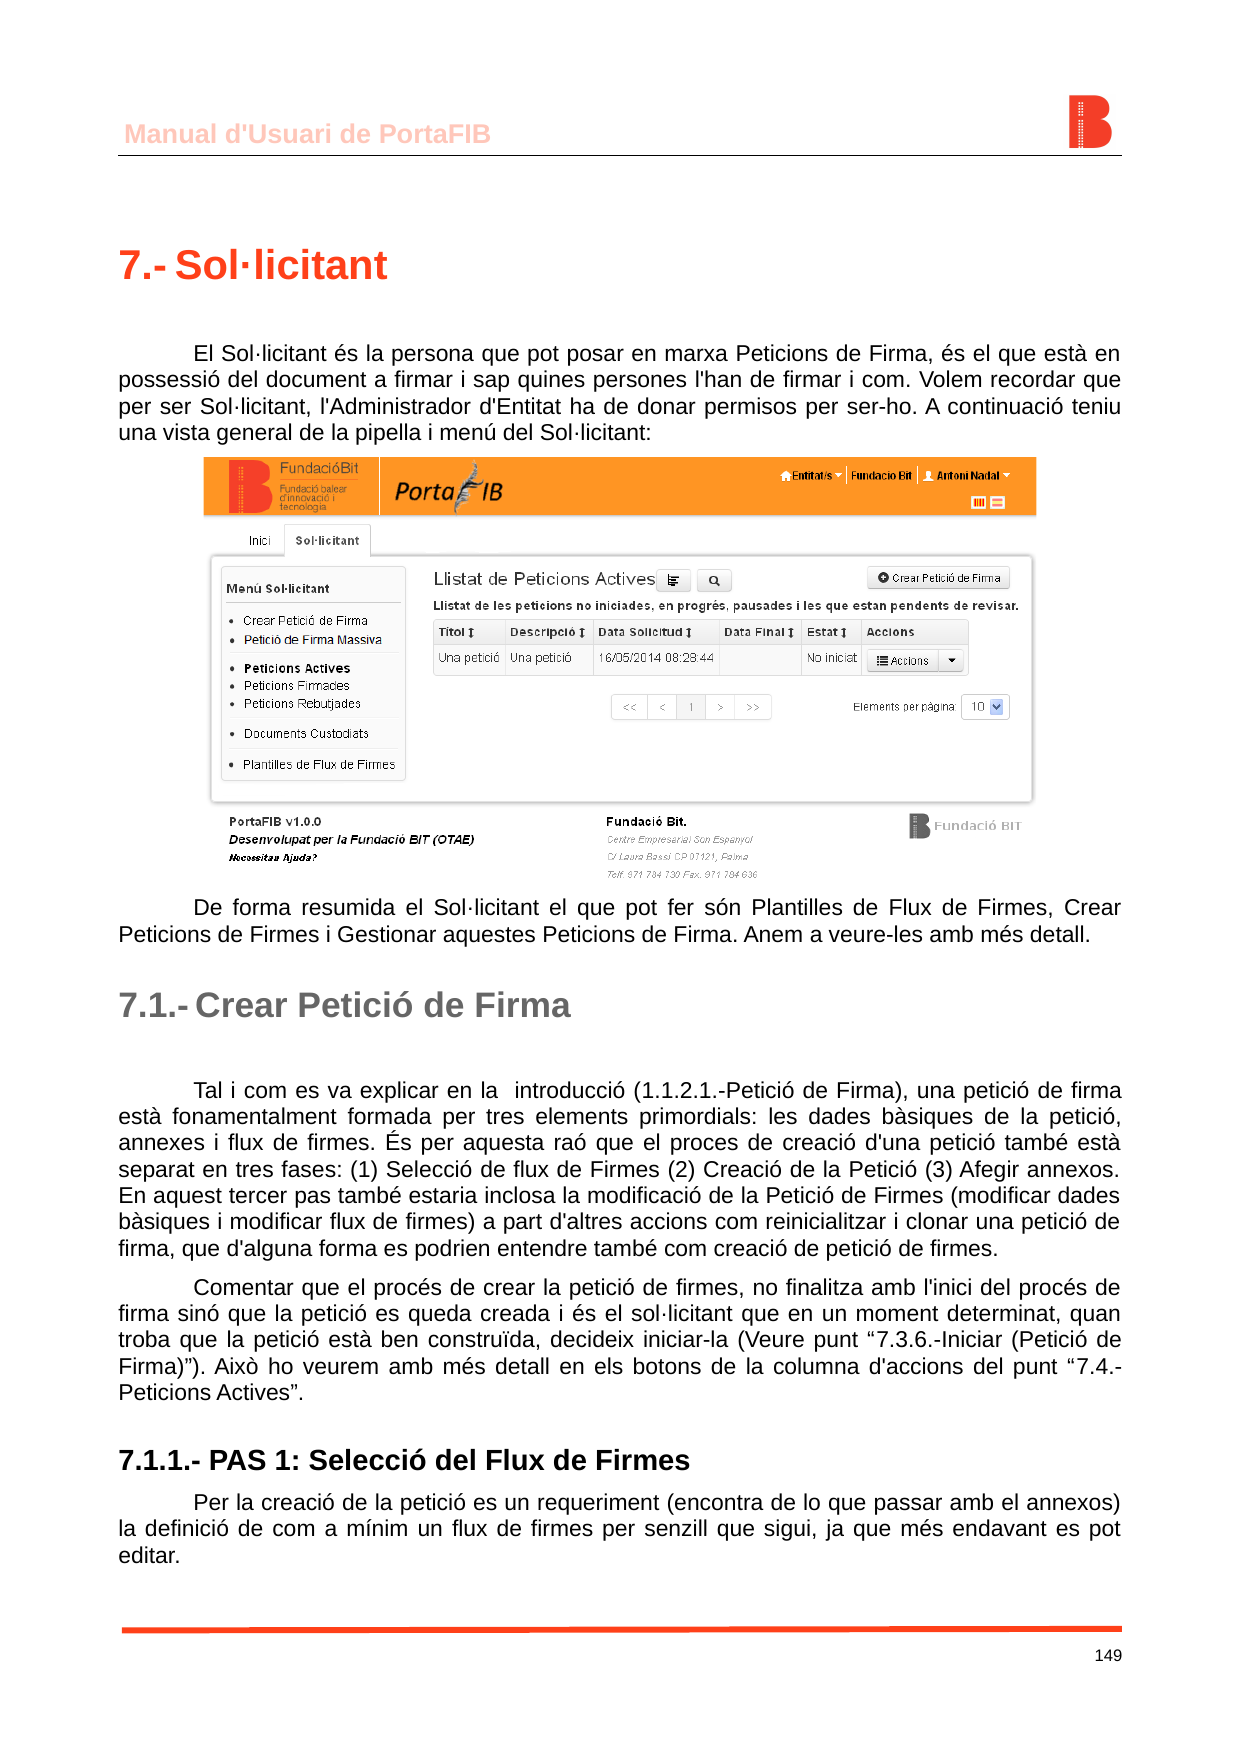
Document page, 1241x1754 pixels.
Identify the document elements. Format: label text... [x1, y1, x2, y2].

picture [1063, 94, 1117, 150]
text De forma resumida el Sol·licitant el que pot fer són Plantilles de Flux de Firmes, Crear Peticions de Firmes i Gestionar aquestes Peticions de Firma. Anem a veure-les amb més detall. [118, 894, 1122, 947]
picture [203, 457, 1037, 882]
subtitle PAS 1: Selecció del Flux de Firmes [118, 1443, 1122, 1476]
text Comentar que el procés de crear la petició de firmes, no finalitza amb l'inici del procés de firma sinó que la petició es queda creada i és el sol·licitant que en un moment determinat, quan troba que la petició està ben construïda, decideix iniciar-la (Veure punt “7.3.6Iniciar (Petició de Firma)”). Això ho veurem amb més detall en els botons de la columna d'accions del punt “7.4Peticions Actives”. [118, 1273, 1122, 1405]
subtitle Sol·licitant [118, 241, 1122, 289]
text Per la creació de la petició es un requeriment (encontra de lo que passar amb el annexos) la definició de com a mínim un flux de firmes per senzill que sigui, ja que més endavant es pot editar. [118, 1489, 1122, 1568]
subtitle Crear Petició de Firma [118, 984, 1122, 1025]
text El Sol·licitant és la persona que pot posar en marxa Peticions de Firma, és el que està en possessió del document a firmar i sap quines persones l'han de firmar i com. Volem recordar que per ser Sol·licitant, l'Administrador d'Entitat ha de donar permisos per ser-ho. A continuació teniu una vista general de la pipella i menú del Sol·licitant: [118, 340, 1122, 445]
text Tal i com es va explicar en la introducció (1.1.2.1Petició de Firma), una petició de firma està fonamentalment formada per tres elements primordials: les dades bàsiques de la petició, annexes i flux de firmes. És per aquesta raó que el proces de creació d'una petició també està separat en tres fases: (1) Selecció de flux de Firmes (2) Creació de la Petició (3) Afegir annexos. En aquest tercer pas també estaria inclosa la modificació de la Petició de Firmes (modificar dades bàsiques i modificar flux de firmes) a part d'altres accions com reinicialitzar i clonar una petició de firma, que d'alguna forma es podrien entendre també com creació de petició de firmes. [118, 1077, 1122, 1261]
